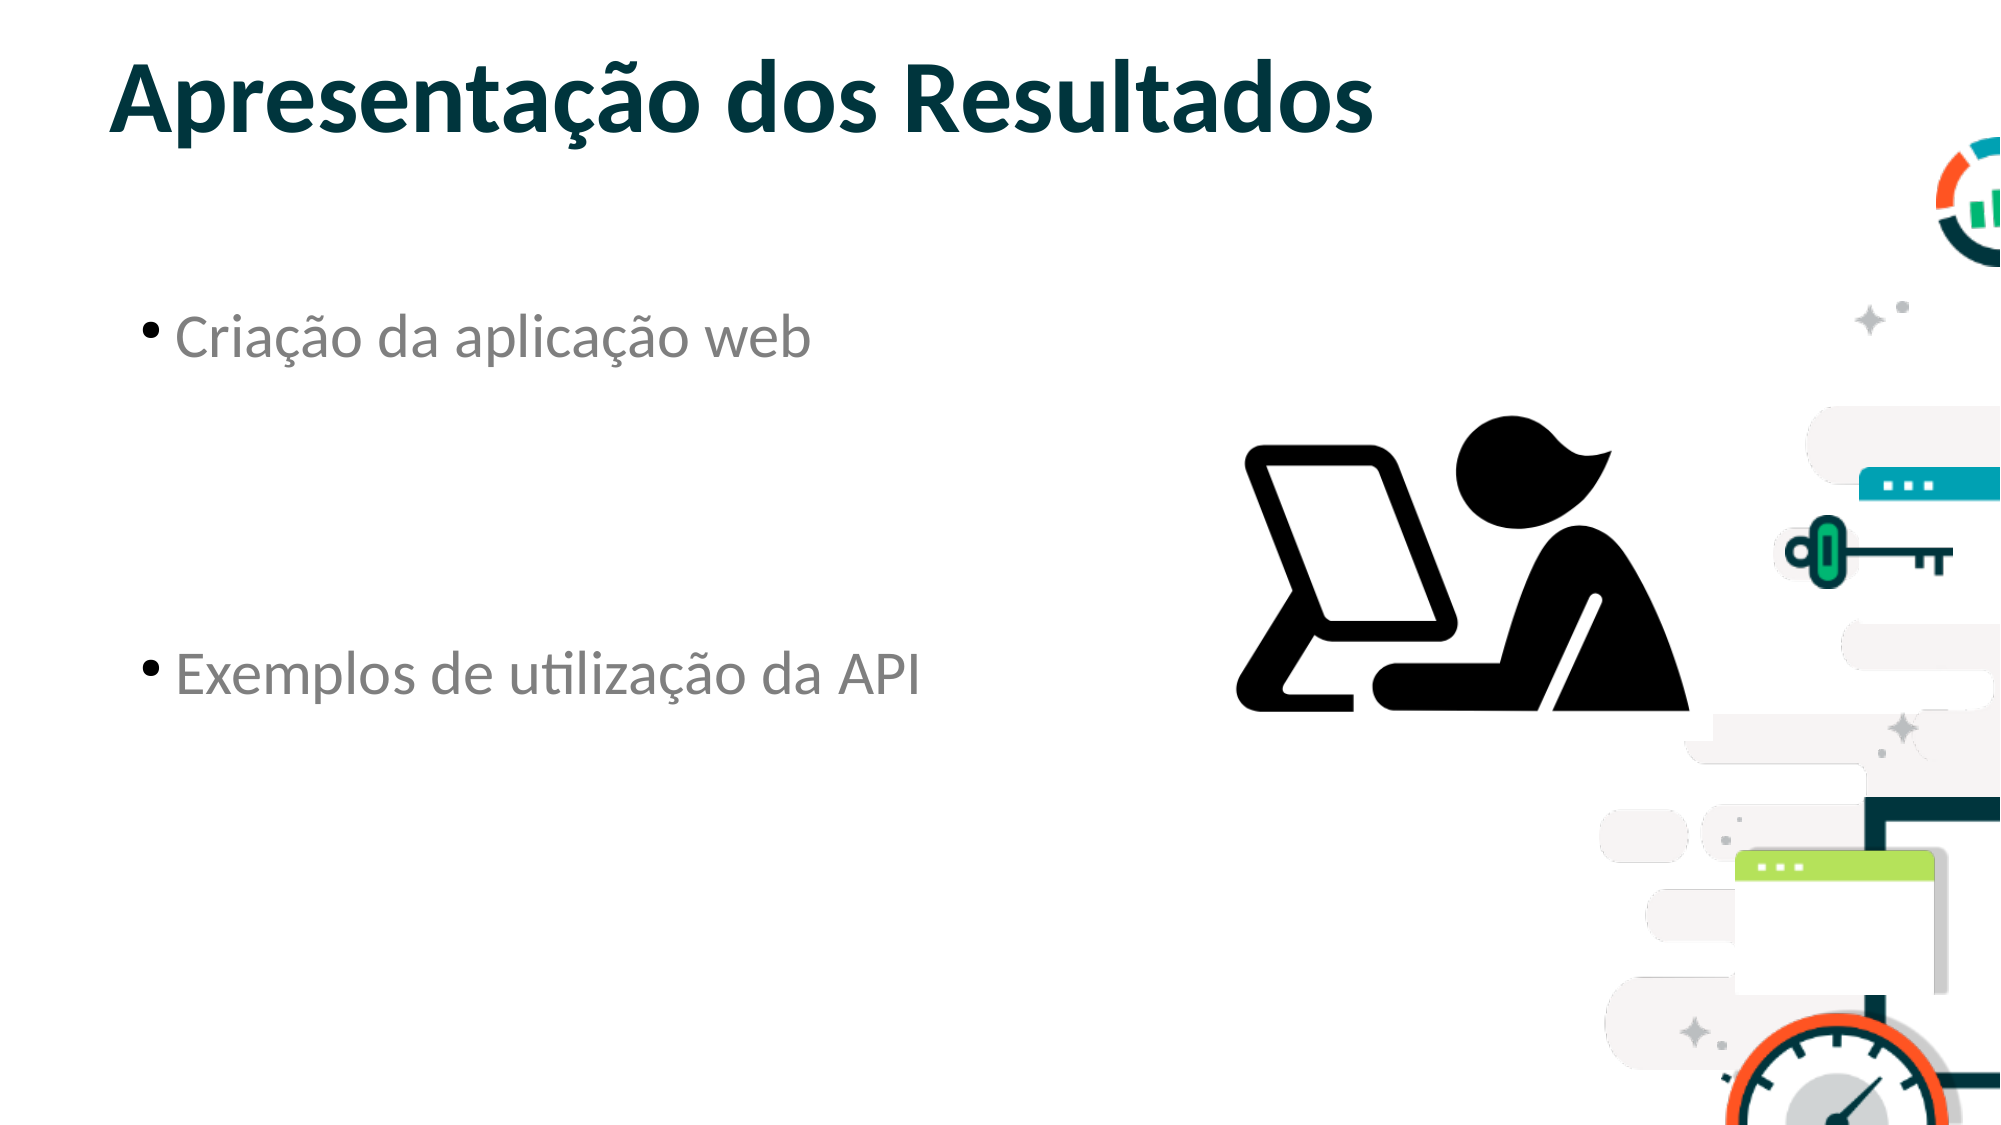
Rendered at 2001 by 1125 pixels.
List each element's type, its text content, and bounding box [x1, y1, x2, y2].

picture [1896, 301, 1909, 313]
picture [1936, 137, 2000, 267]
title Apresentação dos Resultados [94, 0, 1892, 199]
subtitle Criação da aplicação web Exemplos de utilização da API [89, 249, 1590, 1025]
picture [1191, 384, 2000, 1125]
picture [1854, 304, 1886, 336]
